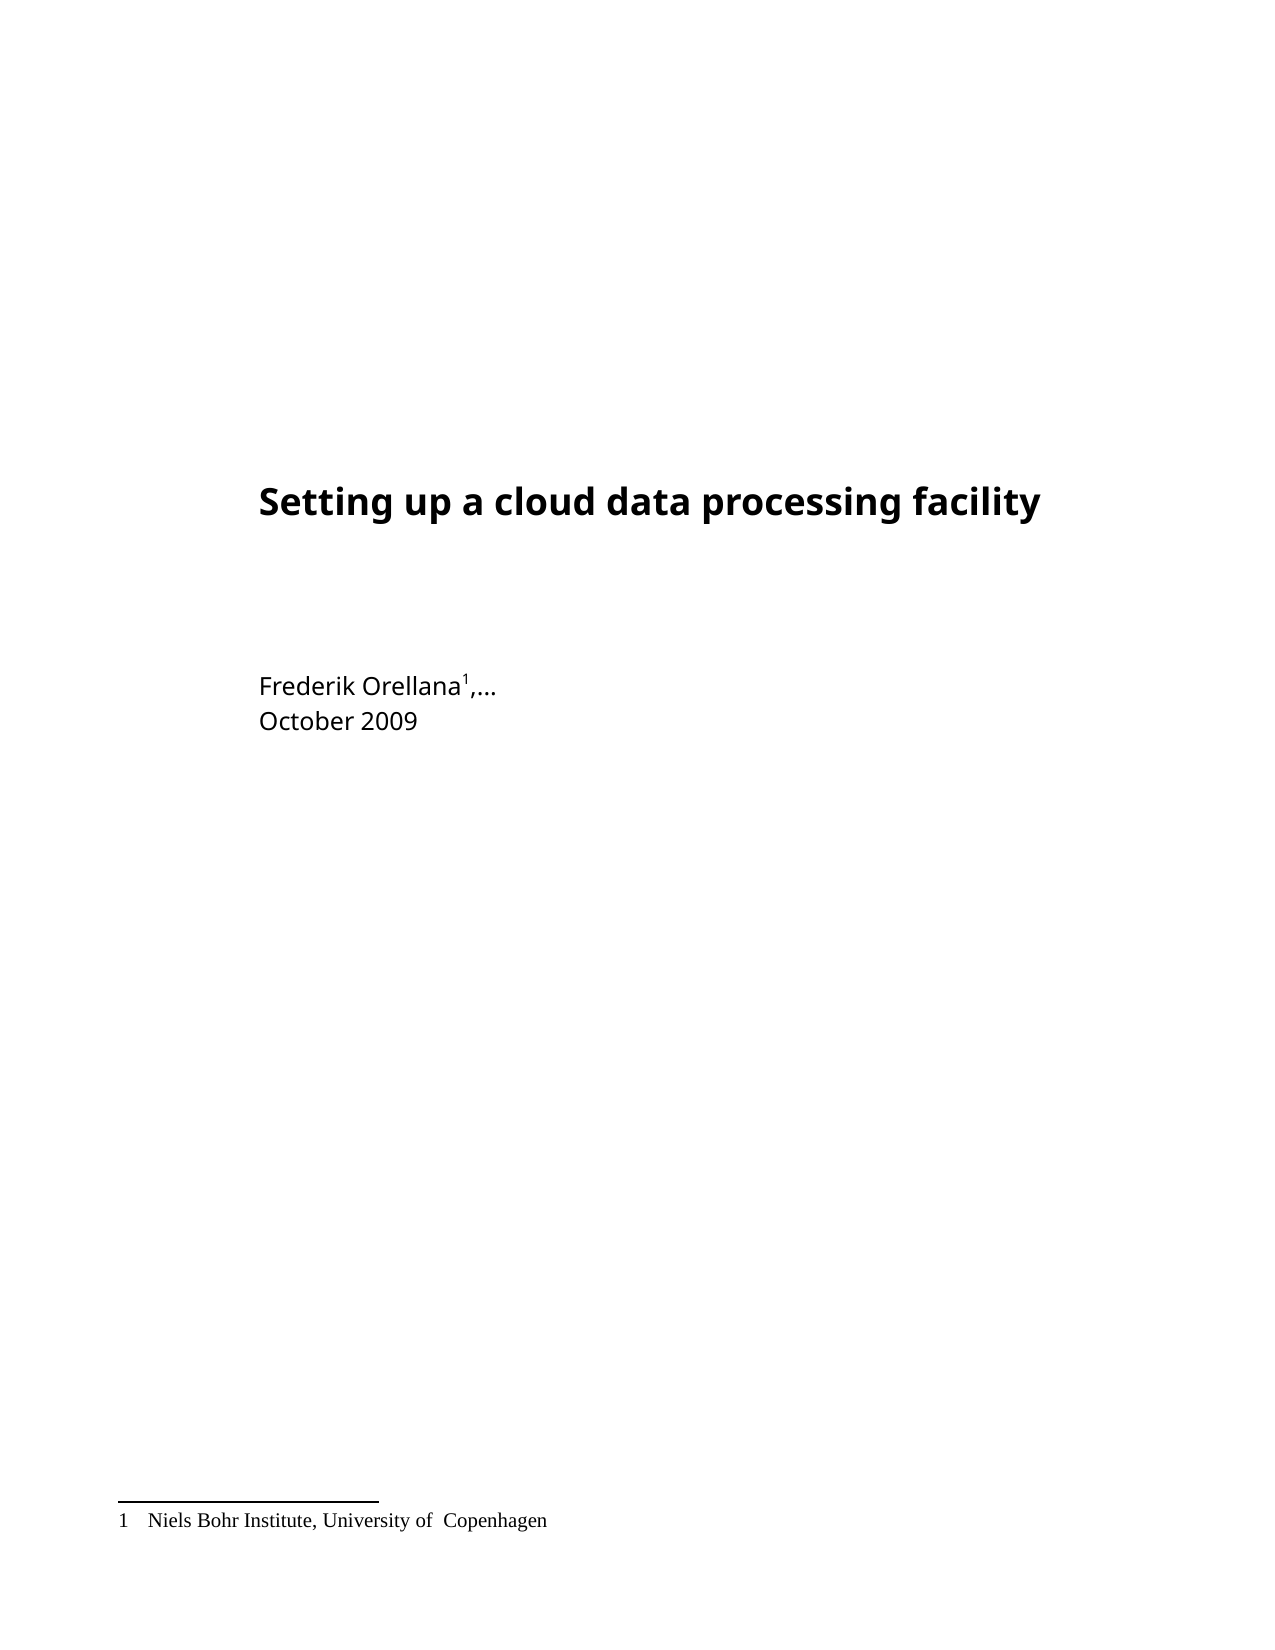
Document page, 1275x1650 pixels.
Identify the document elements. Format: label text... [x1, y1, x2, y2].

text October 2009 [259, 703, 1157, 737]
text Frederik Orellana,... [259, 669, 1157, 703]
text Niels Bohr Institute, University of Copenhagen [118, 1508, 1157, 1532]
text Setting up a cloud data processing facility [259, 475, 1157, 526]
